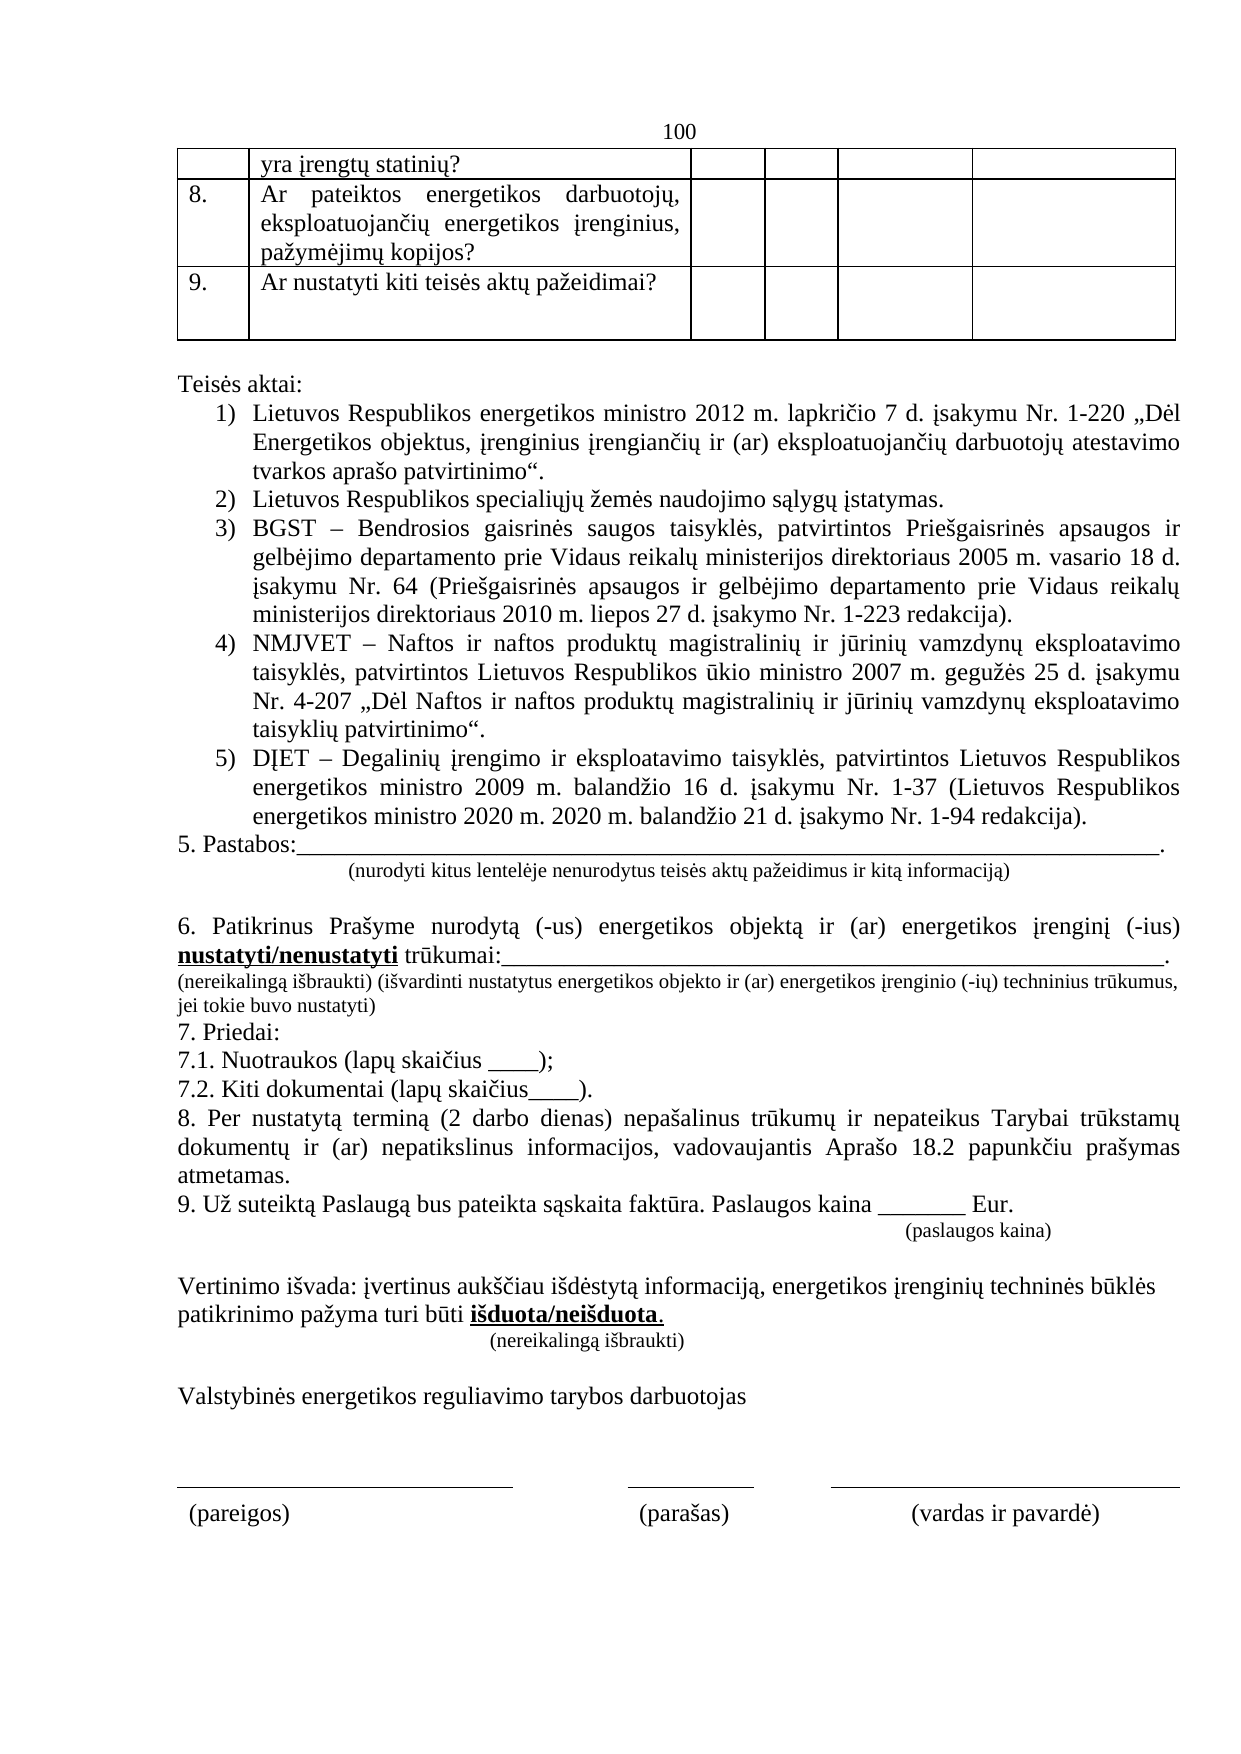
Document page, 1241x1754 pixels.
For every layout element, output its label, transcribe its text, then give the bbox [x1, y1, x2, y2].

text 7.2. Kiti dokumentai (lapų skaičius____). [177, 1074, 1181, 1103]
table_cell Ar pateiktos energetikos darbuotojų, eksploatuojančių energetikos įrenginius, pažymėjimų kopijos? [250, 180, 690, 266]
table_cell [973, 149, 1175, 178]
table_cell [766, 180, 837, 266]
text Vertinimo išvada: įvertinus aukščiau išdėstytą informaciją, energetikos įrenginių techninės būklės patikrinimo pažyma turi būti išduota/neišduota. [177, 1271, 1181, 1328]
table_header (parašas) [628, 1488, 754, 1526]
text 1) Lietuvos Respublikos energetikos ministro 2012 m. lapkričio 7 d. įsakymu Nr. 1-220 „Dėl Energetikos objektus, įrenginius įrengiančių ir (ar) eksploatuojančių darbuotojų atestavimo tvarkos aprašo patvirtinimo“. [215, 398, 1181, 484]
table_cell 8. [178, 180, 248, 266]
text Valstybinės energetikos reguliavimo tarybos darbuotojas [177, 1381, 1181, 1410]
table_cell [766, 149, 837, 178]
table_cell [178, 149, 248, 178]
text (nereikalingą išbraukti) [177, 1328, 1181, 1352]
text (paslaugos kaina) [447, 1218, 1181, 1242]
text 3) BGST – Bendrosios gaisrinės saugos taisyklės, patvirtintos Priešgaisrinės apsaugos ir gelbėjimo departamento prie Vidaus reikalų ministerijos direktoriaus 2005 m. vasario 18 d. įsakymu Nr. 64 (Priešgaisrinės apsaugos ir gelbėjimo departamento prie Vidaus reikalų ministerijos direktoriaus 2010 m. liepos 27 d. įsakymo Nr. 1-223 redakcija). [215, 513, 1181, 628]
table_cell [973, 180, 1175, 266]
table_cell 9. [178, 267, 248, 339]
table_cell [839, 180, 972, 266]
text 9. Už suteiktą Paslaugą bus pateikta sąskaita faktūra. Paslaugos kaina _______ Eur. [177, 1189, 1181, 1218]
table_cell [973, 267, 1175, 339]
table_cell yra įrengtų statinių? [250, 149, 690, 178]
table_cell [692, 180, 764, 266]
table_cell [839, 267, 972, 339]
text 6. Patikrinus Prašyme nurodytą (-us) energetikos objektą ir (ar) energetikos įrenginį (-ius) nustatyti/nenustatyti trūkumai:_____________________________________________________. [177, 911, 1181, 968]
text 7.1. Nuotraukos (lapų skaičius ____); [177, 1045, 1181, 1074]
text 4) NMJVET – Naftos ir naftos produktų magistralinių ir jūrinių vamzdynų eksploatavimo taisyklės, patvirtintos Lietuvos Respublikos ūkio ministro 2007 m. gegužės 25 d. įsakymu Nr. 4-207 „Dėl Naftos ir naftos produktų magistralinių ir jūrinių vamzdynų eksploatavimo taisyklių patvirtinimo“. [215, 628, 1181, 743]
text (nereikalingą išbraukti) (išvardinti nustatytus energetikos objekto ir (ar) energetikos įrenginio (-ių) techninius trūkumus, jei tokie buvo nustatyti) [177, 968, 1181, 1017]
table_header (vardas ir pavardė) [831, 1488, 1180, 1526]
table_cell [692, 267, 764, 339]
table_cell [692, 149, 764, 178]
text 2) Lietuvos Respublikos specialiųjų žemės naudojimo sąlygų įstatymas. [215, 484, 1181, 513]
text Teisės aktai: [177, 369, 1181, 398]
text (nurodyti kitus lentelėje nenurodytus teisės aktų pažeidimus ir kitą informaciją) [177, 858, 1181, 882]
table_header (pareigos) [177, 1488, 513, 1526]
text 8. Per nustatytą terminą (2 darbo dienas) nepašalinus trūkumų ir nepateikus Tarybai trūkstamų dokumentų ir (ar) nepatikslinus informacijos, vadovaujantis Aprašo 18.2 papunkčiu prašymas atmetamas. [177, 1103, 1181, 1189]
text 5) DĮET – Degalinių įrengimo ir eksploatavimo taisyklės, patvirtintos Lietuvos Respublikos energetikos ministro 2009 m. balandžio 16 d. įsakymu Nr. 1-37 (Lietuvos Respublikos energetikos ministro 2020 m. 2020 m. balandžio 21 d. įsakymo Nr. 1-94 redakcija). [215, 743, 1181, 829]
table_cell [766, 267, 837, 339]
table_cell [839, 149, 972, 178]
table_header [754, 1486, 831, 1526]
table_header [513, 1486, 628, 1526]
text 7. Priedai: [177, 1017, 1181, 1045]
table_cell Ar nustatyti kiti teisės aktų pažeidimai? [250, 267, 690, 339]
text 5. Pastabos:_____________________________________________________________________. [177, 829, 1181, 858]
